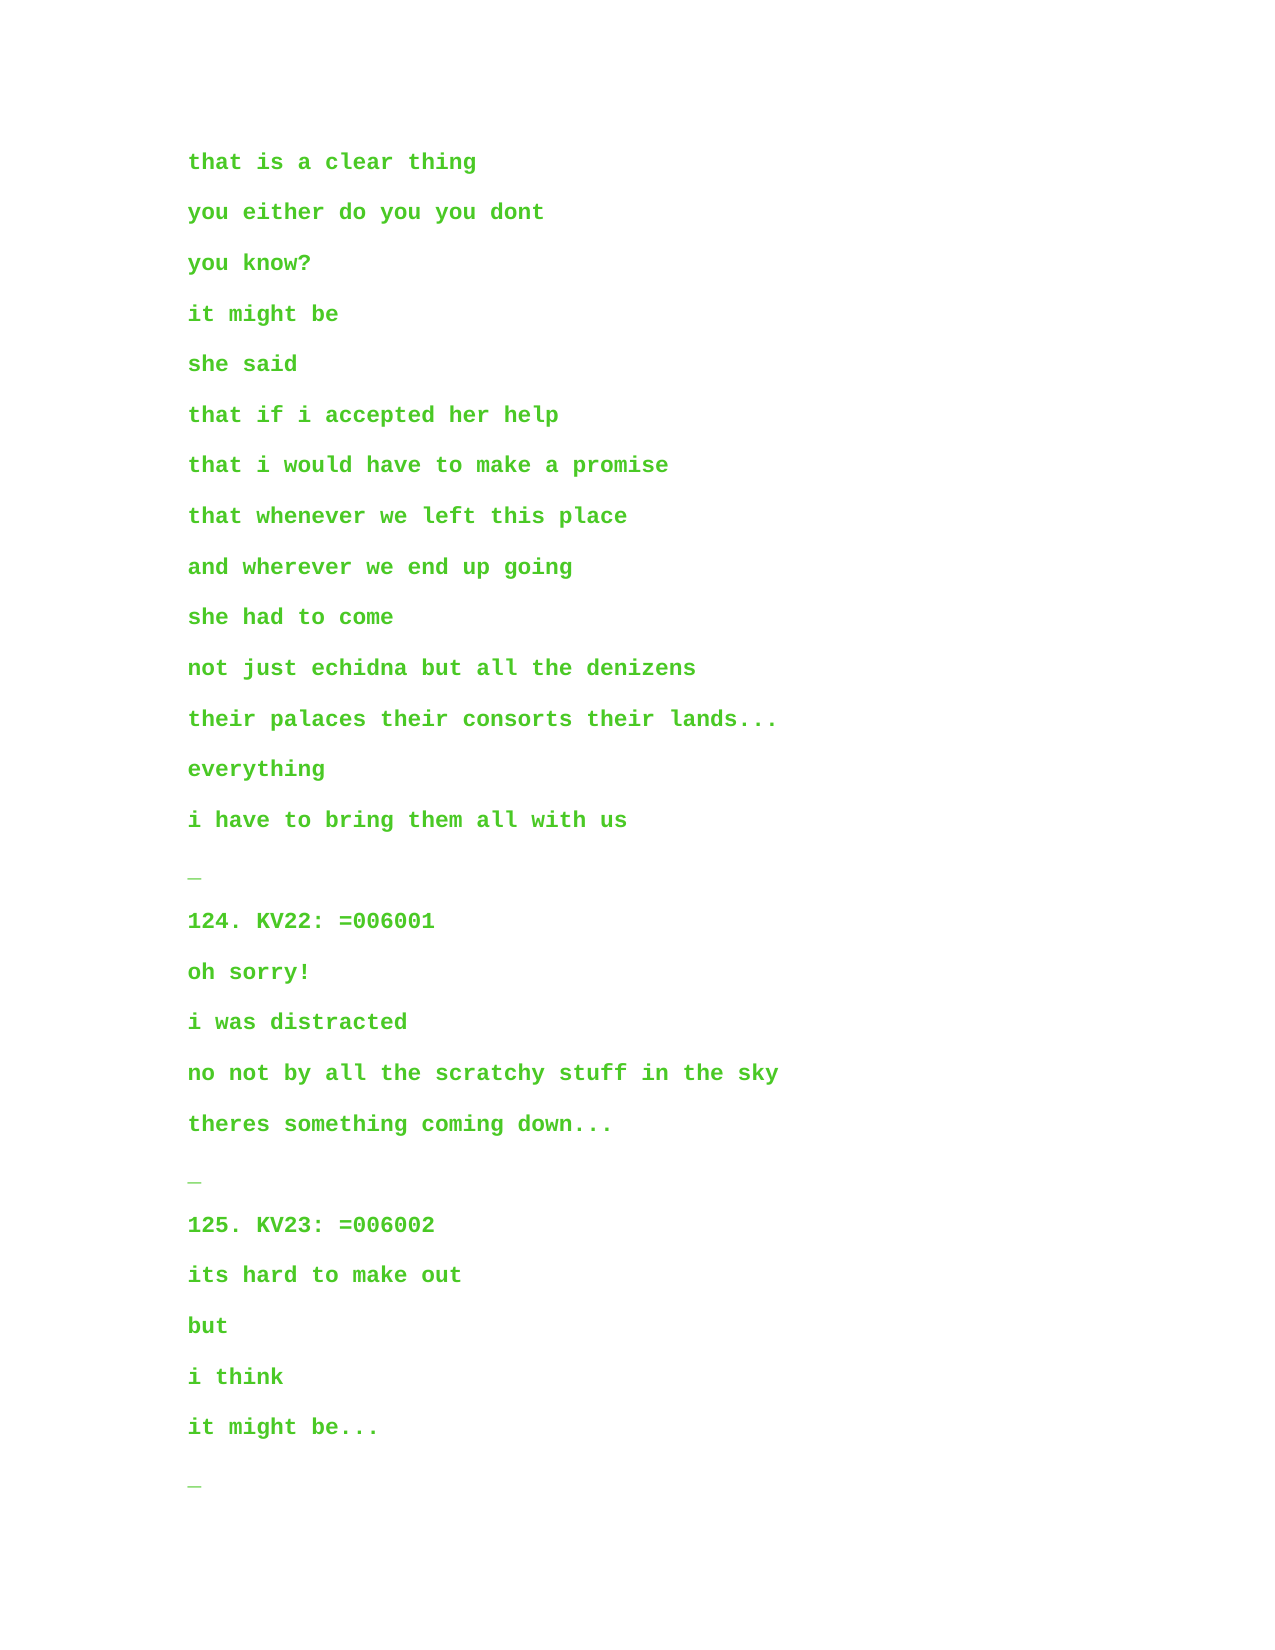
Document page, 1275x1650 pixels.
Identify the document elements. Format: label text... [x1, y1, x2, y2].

text i was distracted [187, 1011, 1087, 1037]
text no not by all the scratchy stuff in the sky [187, 1061, 1087, 1087]
text their palaces their consorts their lands... [187, 707, 1087, 733]
text i think [187, 1365, 1087, 1391]
text and wherever we end up going [187, 555, 1087, 581]
text theres something coming down... [187, 1112, 1087, 1138]
text 125. KV23: =006002 [187, 1213, 1087, 1239]
text she said [187, 352, 1087, 378]
text it might be... [187, 1416, 1087, 1442]
text everything [187, 757, 1087, 783]
text you either do you you dont [187, 201, 1087, 227]
text that i would have to make a promise [187, 454, 1087, 480]
text but [187, 1314, 1087, 1340]
text oh sorry! [187, 960, 1087, 986]
text i have to bring them all with us [187, 808, 1087, 834]
text that is a clear thing [187, 150, 1087, 176]
text _ [187, 1162, 1087, 1188]
text you know? [187, 251, 1087, 277]
text its hard to make out [187, 1264, 1087, 1290]
text it might be [187, 302, 1087, 328]
text 124. KV22: =006001 [187, 909, 1087, 935]
text _ [187, 1466, 1087, 1492]
text not just echidna but all the denizens [187, 656, 1087, 682]
text that whenever we left this place [187, 504, 1087, 530]
text that if i accepted her help [187, 403, 1087, 429]
text she had to come [187, 606, 1087, 632]
text _ [187, 859, 1087, 885]
